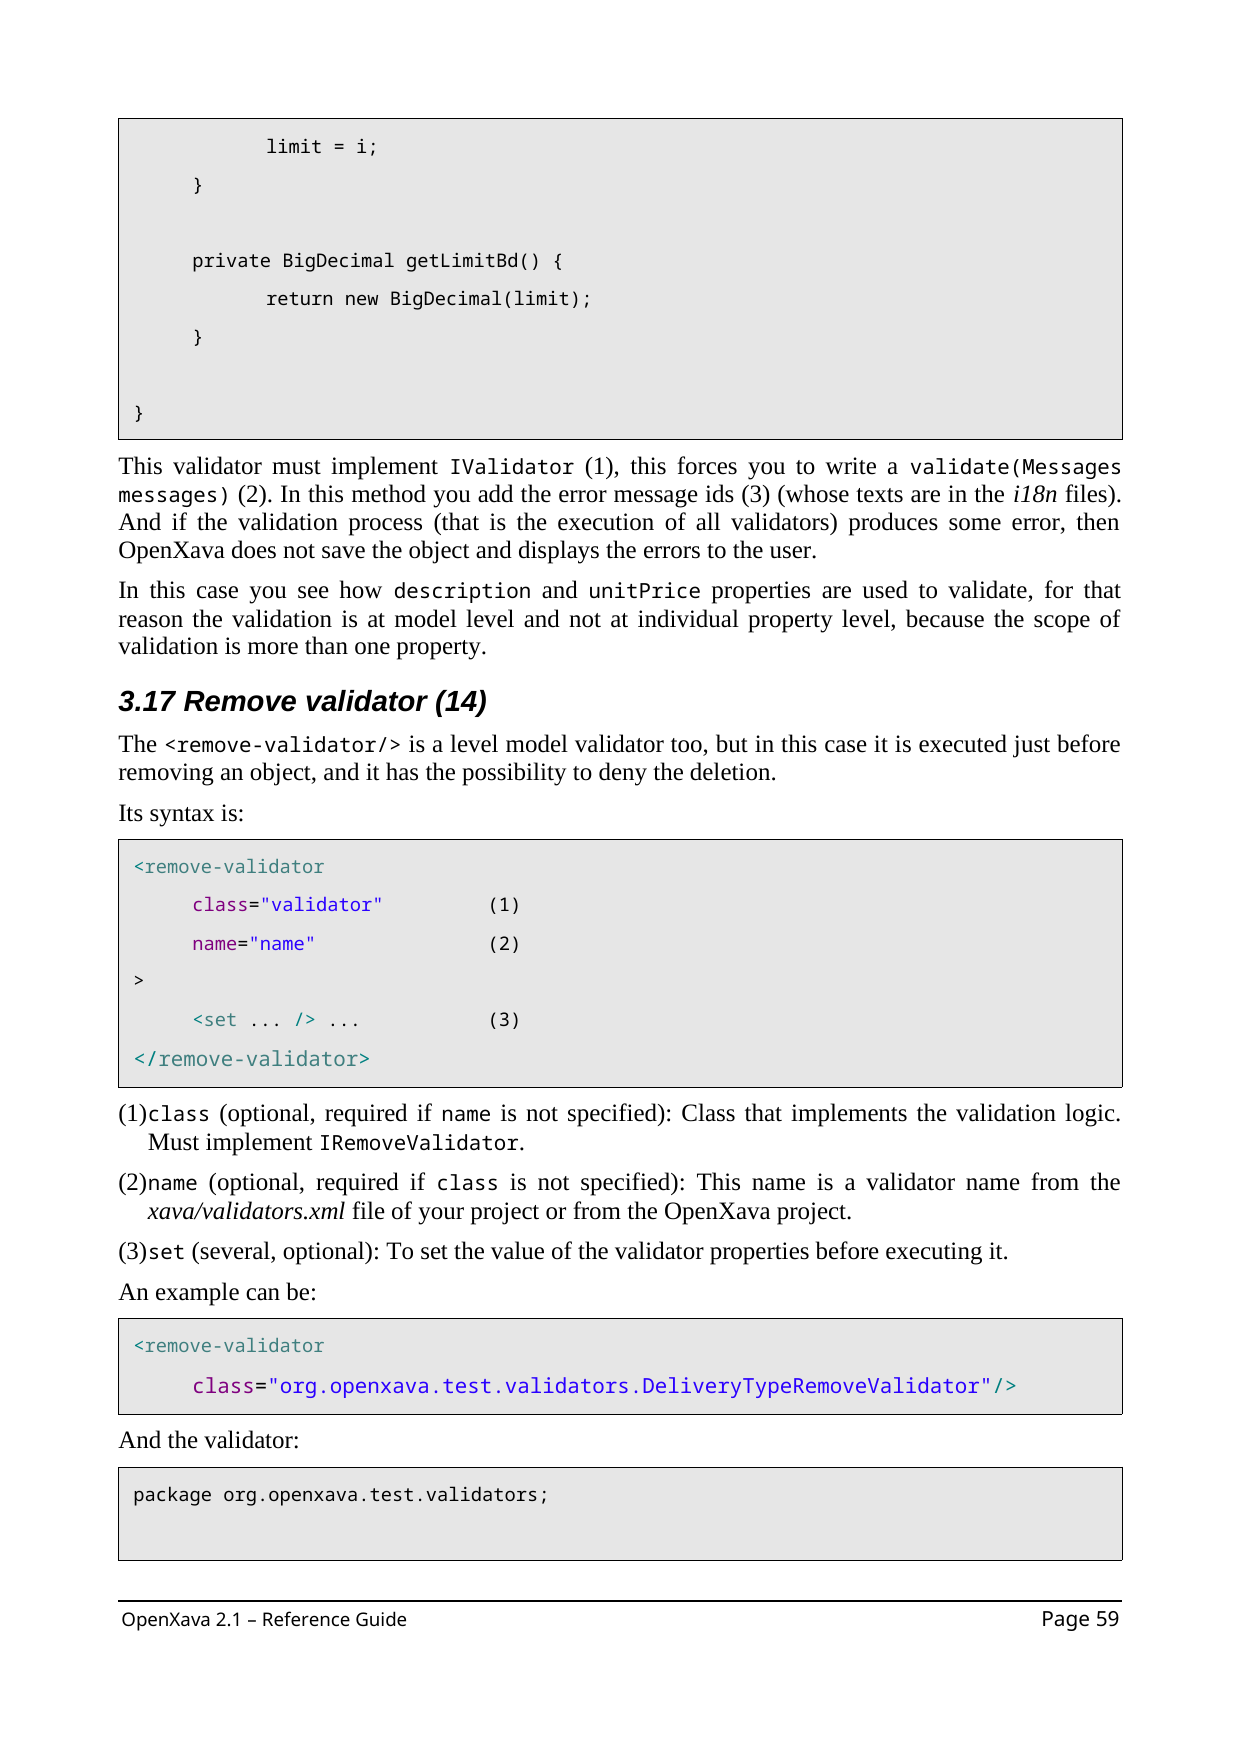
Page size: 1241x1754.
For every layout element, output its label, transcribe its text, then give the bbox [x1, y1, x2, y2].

text <remove-validator [119, 1319, 1122, 1356]
list name (optional, required if class is not specified): This name is a validator name from the xava/validators.xml file of your project or from the OpenXava project. [118, 1168, 1122, 1224]
list set (several, optional): To set the value of the validator properties before executing it. [118, 1237, 1122, 1265]
text </remove-validator> [119, 1029, 1122, 1087]
text private BigDecimal getLimitBd() { [119, 232, 1122, 270]
text This validator must implement IValidator (1), this forces you to write a validate(Messages messages) (2). In this method you add the error message ids (3) (whose texts are in the i18n files). And if the validation process (that is the execution of all validators) produces some error, then OpenXava does not save the object and displays the errors to the user. [118, 452, 1122, 564]
text } [119, 308, 1122, 346]
text The <remove-validator/> is a level model validator too, but in this case it is executed just before removing an object, and it has the possibility to deny the deletion. [118, 730, 1122, 786]
text <set ... /> ... (3) [119, 991, 1122, 1029]
text limit = i; [119, 119, 1122, 156]
list class (optional, required if name is not specified): Class that implements the validation logic. Must implement IRemoveValidator. [118, 1099, 1122, 1156]
text } [119, 384, 1122, 439]
text In this case you see how description and unitPrice properties are used to validate, for that reason the validation is at model level and not at individual property level, because the scope of validation is more than one property. [118, 576, 1122, 660]
subtitle Remove validator (14) [118, 685, 1122, 718]
text return new BigDecimal(limit); [119, 270, 1122, 308]
text } [119, 156, 1122, 194]
text package org.openxava.test.validators; [119, 1468, 1122, 1505]
text An example can be: [118, 1278, 1122, 1305]
text <remove-validator [119, 840, 1122, 877]
text And the validator: [118, 1426, 1122, 1454]
text > [119, 953, 1122, 991]
text Its syntax is: [118, 799, 1122, 826]
text name="name" (2) [119, 915, 1122, 953]
text class="org.openxava.test.validators.DeliveryTypeRemoveValidator"/> [119, 1356, 1122, 1414]
text class="validator" (1) [119, 877, 1122, 915]
